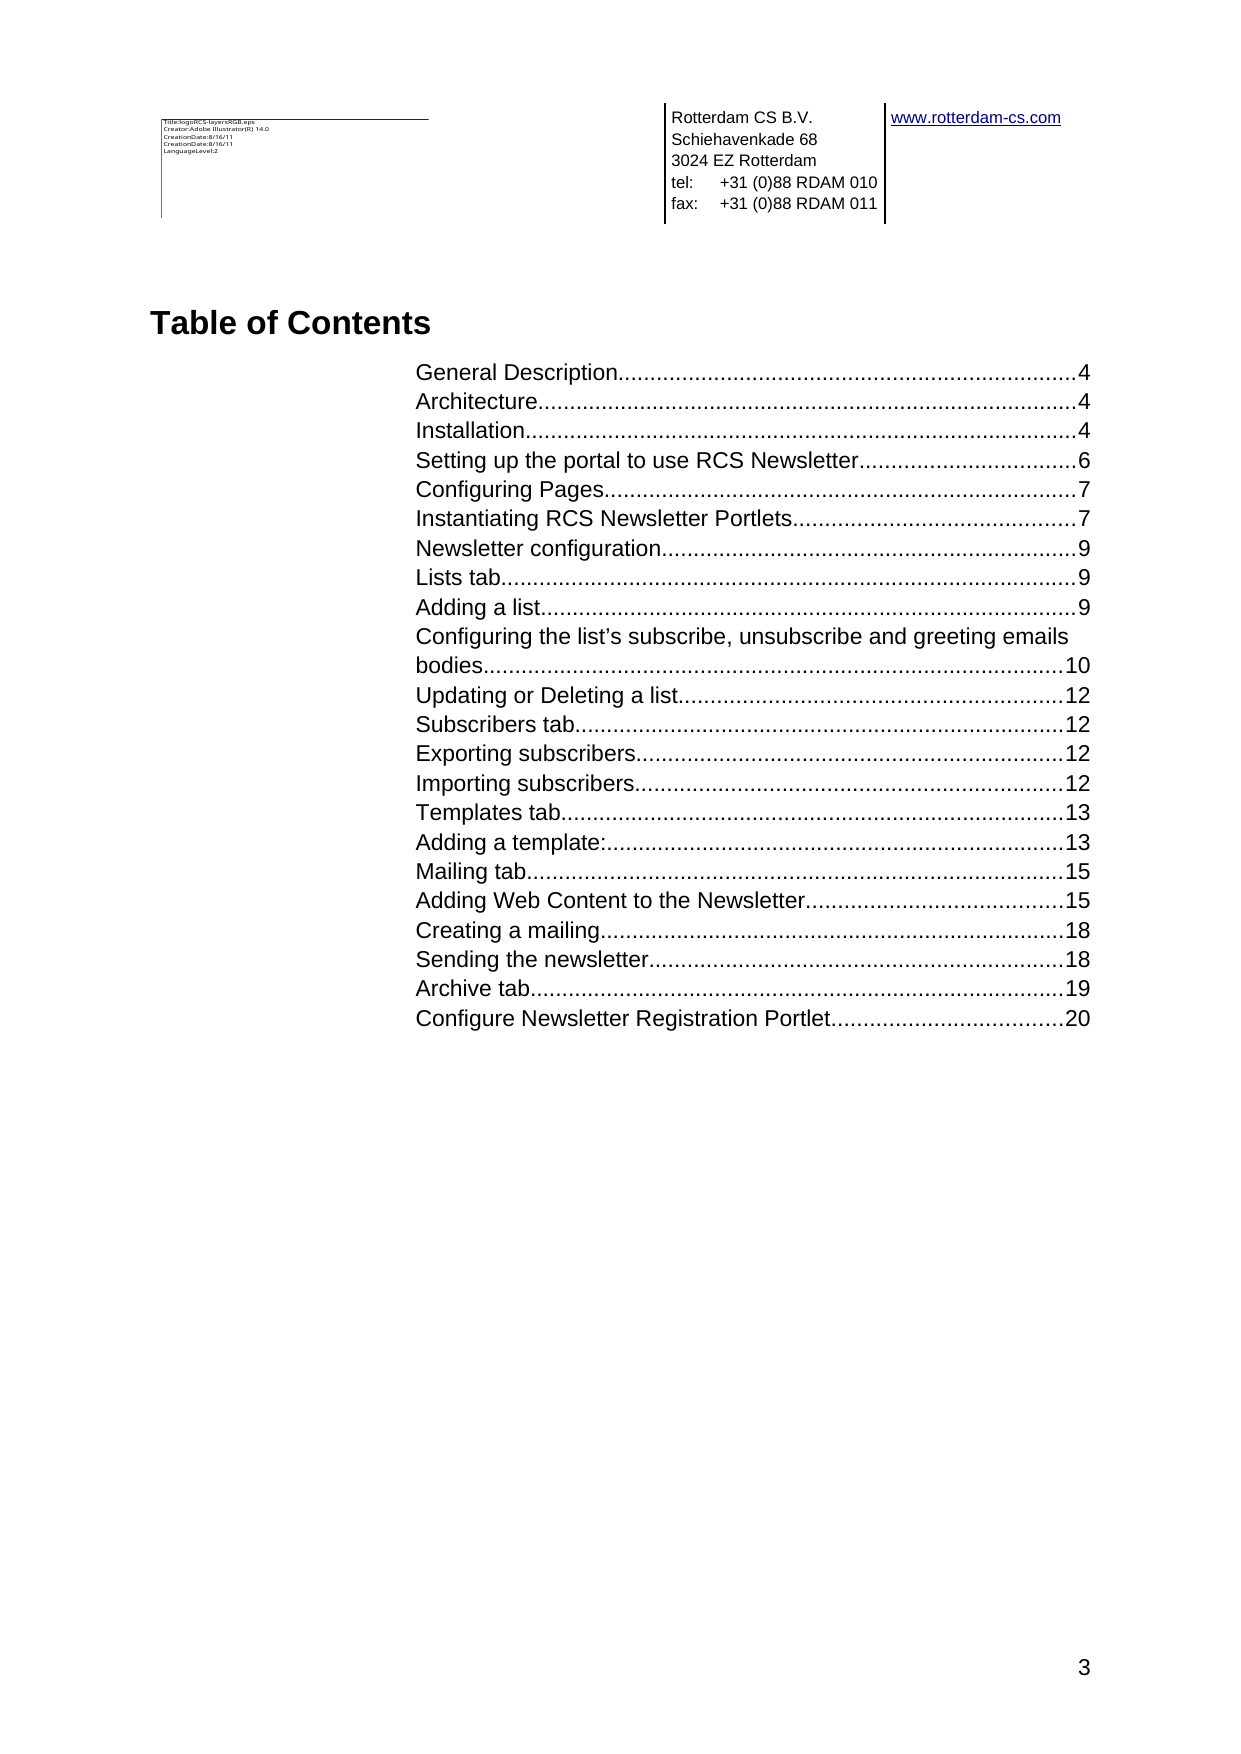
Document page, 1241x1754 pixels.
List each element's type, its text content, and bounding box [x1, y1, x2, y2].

text Instantiating RCS Newsletter Portlets 7 [415, 506, 1091, 532]
text General Description 4 [415, 359, 1091, 385]
text Importing subscribers 12 [415, 770, 1091, 796]
text Newsletter configuration 9 [415, 535, 1091, 561]
text Subscribers tab 12 [415, 712, 1091, 737]
text Adding a template: 13 [415, 829, 1091, 855]
text Exporting subscribers 12 [415, 741, 1091, 767]
text Mailing tab 15 [415, 858, 1091, 884]
text Configuring Pages 7 [415, 477, 1091, 502]
text Updating or Deleting a list. 12 [415, 682, 1091, 708]
text Configuring the list’s subscribe, unsubscribe and greeting emails bodies. 10 [415, 623, 1091, 678]
text Installation 4 [415, 418, 1091, 443]
subtitle Table of Contents [150, 304, 1091, 341]
text Templates tab 13 [415, 800, 1091, 825]
text Sending the newsletter 18 [415, 947, 1091, 972]
text Creating a mailing. 18 [415, 917, 1091, 943]
text Adding Web Content to the Newsletter 15 [415, 888, 1091, 913]
text Configure Newsletter Registration Portlet 20 [415, 1005, 1091, 1031]
text Architecture 4 [415, 388, 1091, 414]
text Archive tab 19 [415, 976, 1091, 1002]
text Adding a list. 9 [415, 594, 1091, 620]
text Setting up the portal to use RCS Newsletter 6 [415, 447, 1091, 473]
text Lists tab 9 [415, 565, 1091, 590]
